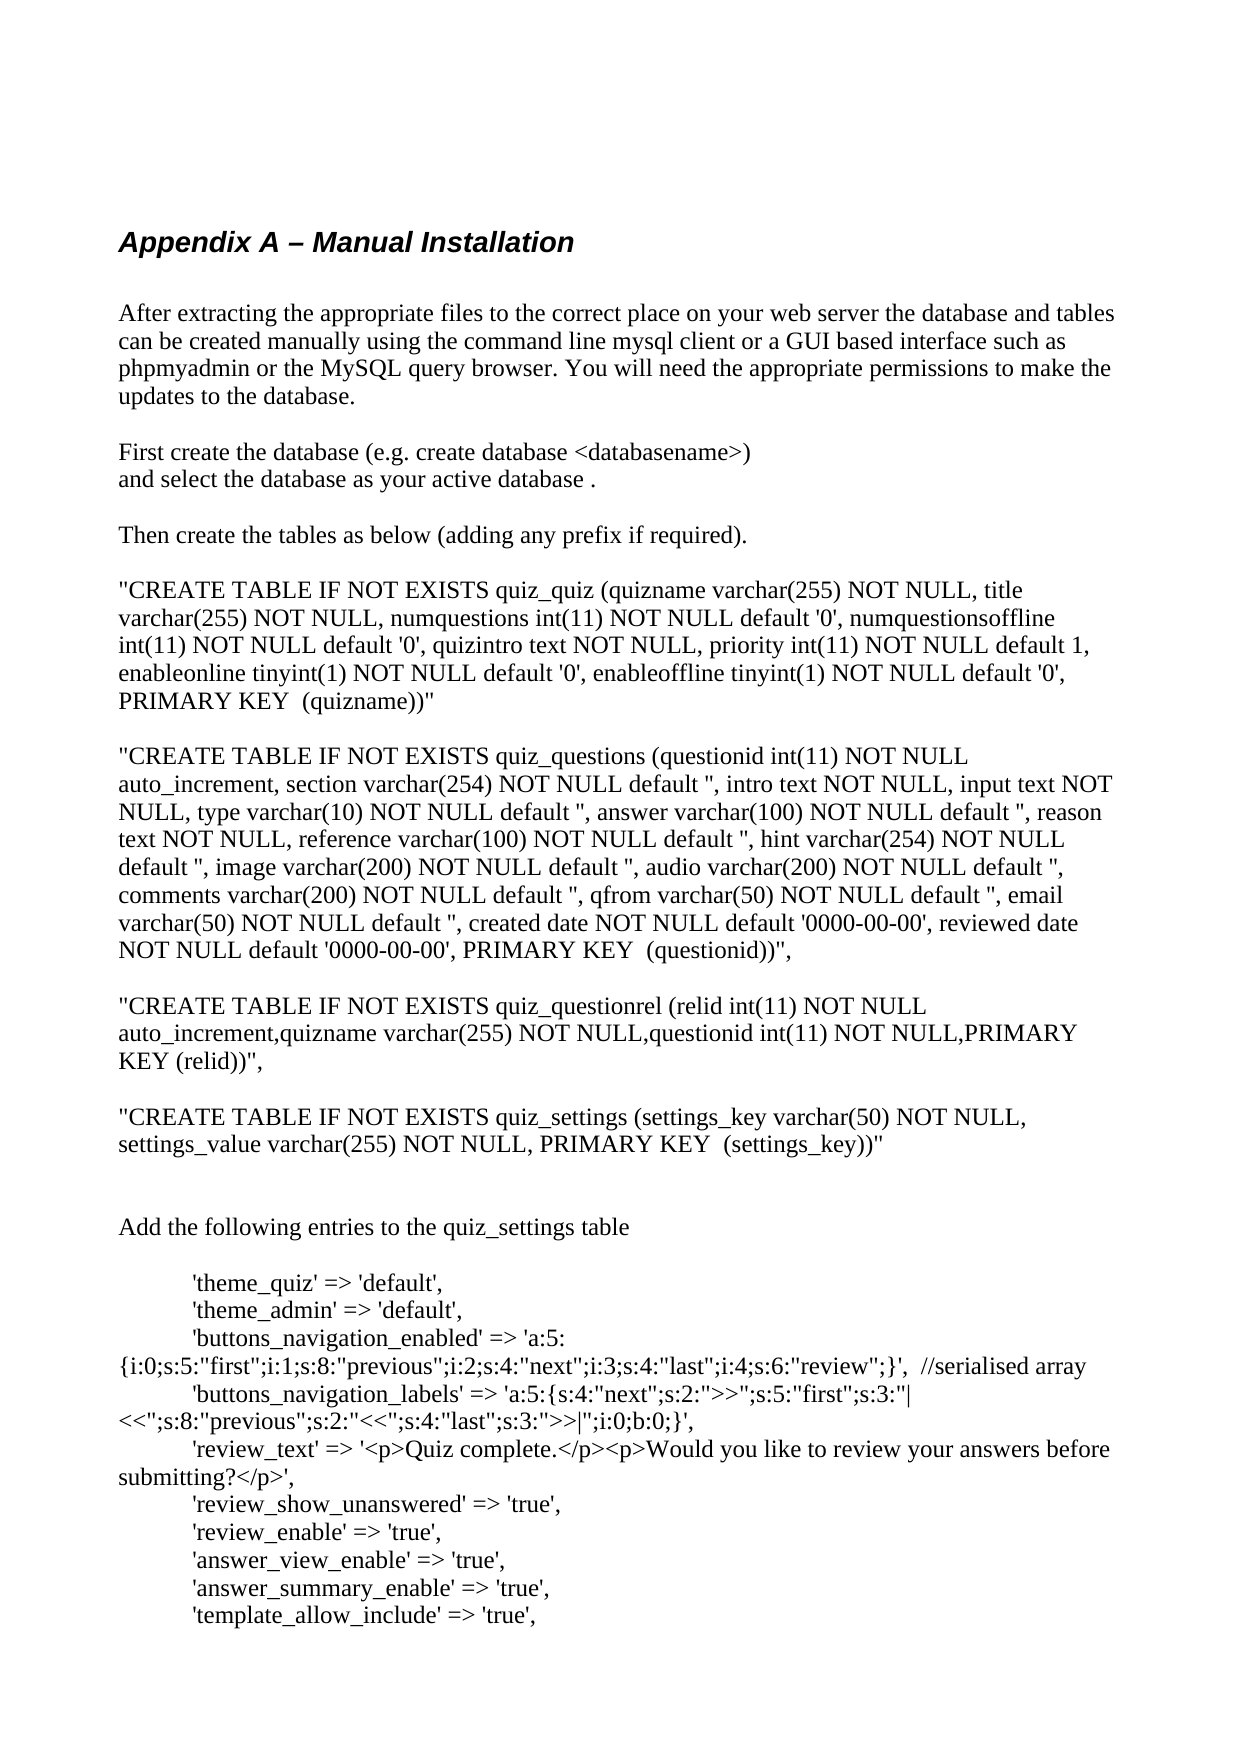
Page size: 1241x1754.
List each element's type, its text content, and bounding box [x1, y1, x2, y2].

text After extracting the appropriate files to the correct place on your web server the database and tables can be created manually using the command line mysql client or a GUI based interface such as phpmyadmin or the MySQL query browser. You will need the appropriate permissions to make the updates to the database. [118, 299, 1122, 410]
text 'buttons_navigation_enabled' => 'a:5:{i:0;s:5:"first";i:1;s:8:"previous";i:2;s:4:"next";i:3;s:4:"last";i:4;s:6:"review";}', //serialised array [118, 1324, 1122, 1380]
text "CREATE TABLE IF NOT EXISTS quiz_quiz (quizname varchar(255) NOT NULL, title varchar(255) NOT NULL, numquestions int(11) NOT NULL default '0', numquestionsoffline int(11) NOT NULL default '0', quizintro text NOT NULL, priority int(11) NOT NULL default 1, enableonline tinyint(1) NOT NULL default '0', enableoffline tinyint(1) NOT NULL default '0', PRIMARY KEY (quizname))" [118, 576, 1122, 715]
text 'answer_view_enable' => 'true', [118, 1546, 1122, 1574]
text 'buttons_navigation_labels' => 'a:5:{s:4:"next";s:2:">>";s:5:"first";s:3:"|<<";s:8:"previous";s:2:"<<";s:4:"last";s:3:">>|";i:0;b:0;}', [118, 1380, 1122, 1435]
subtitle Appendix A – Manual Installation [118, 226, 1122, 259]
text and select the database as your active database . [118, 465, 1122, 493]
text Add the following entries to the quiz_settings table [118, 1213, 1122, 1241]
text 'review_show_unanswered' => 'true', [118, 1491, 1122, 1518]
text 'theme_admin' => 'default', [118, 1297, 1122, 1324]
text "CREATE TABLE IF NOT EXISTS quiz_questionrel (relid int(11) NOT NULL auto_increment,quizname varchar(255) NOT NULL,questionid int(11) NOT NULL,PRIMARY KEY (relid))", [118, 992, 1122, 1075]
text 'review_enable' => 'true', [118, 1518, 1122, 1546]
text First create the database (e.g. create database <databasename>) [118, 438, 1122, 465]
text 'review_text' => '<p>Quiz complete.</p><p>Would you like to review your answers before submitting?</p>', [118, 1435, 1122, 1491]
text 'answer_summary_enable' => 'true', [118, 1574, 1122, 1601]
text Then create the tables as below (adding any prefix if required). [118, 521, 1122, 548]
text "CREATE TABLE IF NOT EXISTS quiz_settings (settings_key varchar(50) NOT NULL, settings_value varchar(255) NOT NULL, PRIMARY KEY (settings_key))" [118, 1103, 1122, 1158]
text 'template_allow_include' => 'true', [118, 1601, 1122, 1629]
text "CREATE TABLE IF NOT EXISTS quiz_questions (questionid int(11) NOT NULL auto_increment, section varchar(254) NOT NULL default '', intro text NOT NULL, input text NOT NULL, type varchar(10) NOT NULL default '', answer varchar(100) NOT NULL default '', reason text NOT NULL, reference varchar(100) NOT NULL default '', hint varchar(254) NOT NULL default '', image varchar(200) NOT NULL default '', audio varchar(200) NOT NULL default '', comments varchar(200) NOT NULL default '', qfrom varchar(50) NOT NULL default '', email varchar(50) NOT NULL default '', created date NOT NULL default '0000-00-00', reviewed date NOT NULL default '0000-00-00', PRIMARY KEY (questionid))", [118, 742, 1122, 964]
text 'theme_quiz' => 'default', [118, 1269, 1122, 1297]
